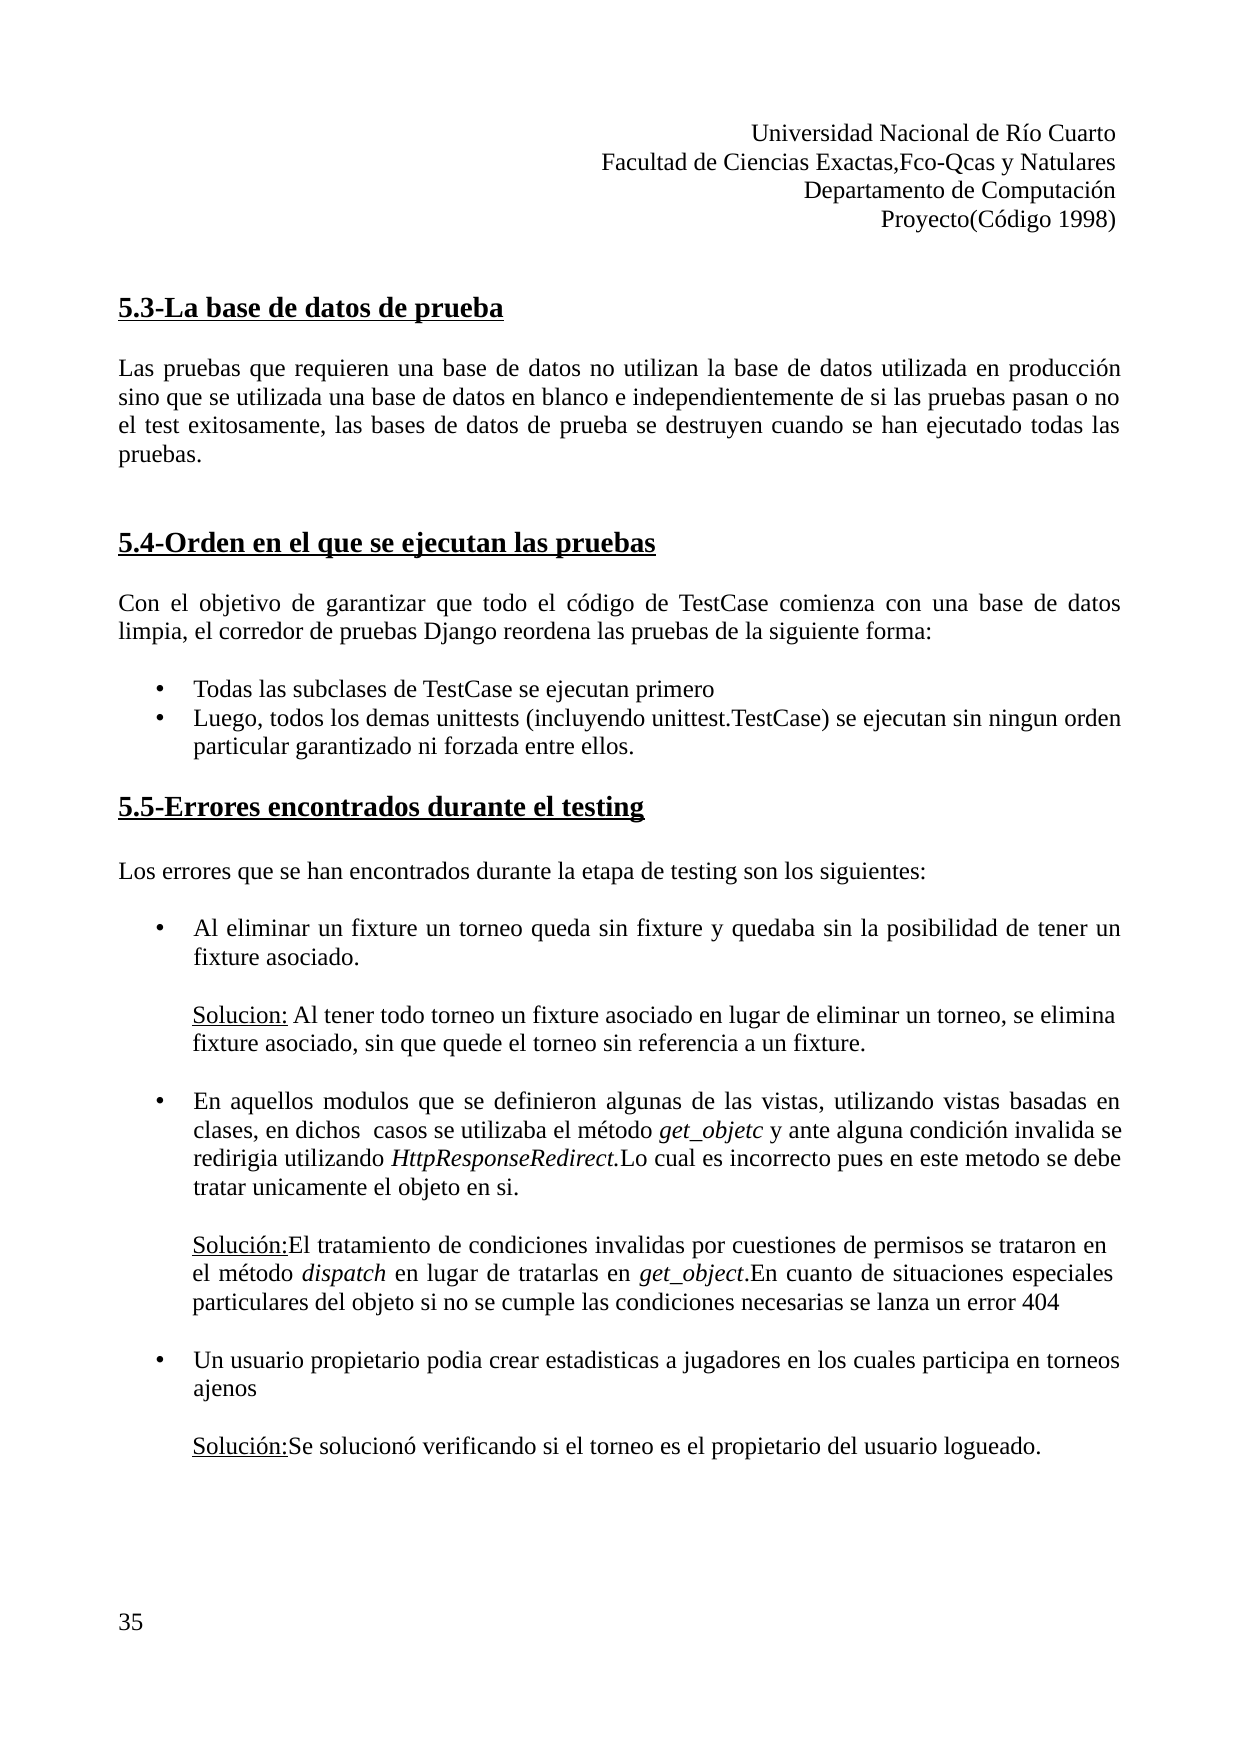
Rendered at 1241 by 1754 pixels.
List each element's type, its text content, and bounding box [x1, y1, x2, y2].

list Todas las subclases de TestCase se ejecutan primero [156, 674, 1122, 703]
list Luego, todos los demas unittests (incluyendo unittest.TestCase) se ejecutan sin ningun orden particular garantizado ni forzada entre ellos. [156, 703, 1122, 760]
list Un usuario propietario podia crear estadisticas a jugadores en los cuales participa en torneos ajenos [156, 1345, 1122, 1402]
text Solución:El tratamiento de condiciones invalidas por cuestiones de permisos se trataron en el método dispatch en lugar de tratarlas en get_object.En cuanto de situaciones especiales particulares del objeto si no se cumple las condiciones necesarias se lanza un error 404 [118, 1230, 1122, 1316]
text 5.5-Errores encontrados durante el testing [118, 789, 1122, 822]
text Con el objetivo de garantizar que todo el código de TestCase comienza con una base de datos limpia, el corredor de pruebas Django reordena las pruebas de la siguiente forma: [118, 588, 1122, 645]
text 5.4-Orden en el que se ejecutan las pruebas [118, 525, 1122, 559]
list Al eliminar un fixture un torneo queda sin fixture y quedaba sin la posibilidad de tener un fixture asociado. [156, 913, 1122, 971]
text 5.3-La base de datos de prueba [118, 291, 1122, 324]
text Solución:Se solucionó verificando si el torneo es el propietario del usuario logueado. [118, 1431, 1122, 1460]
text Los errores que se han encontrados durante la etapa de testing son los siguientes: [118, 856, 1122, 885]
text Solucion: Al tener todo torneo un fixture asociado en lugar de eliminar un torneo, se elimina fixture asociado, sin que quede el torneo sin referencia a un fixture. [118, 1000, 1122, 1057]
text Las pruebas que requieren una base de datos no utilizan la base de datos utilizada en producción sino que se utilizada una base de datos en blanco e independientemente de si las pruebas pasan o no el test exitosamente, las bases de datos de prueba se destruyen cuando se han ejecutado todas las pruebas. [118, 353, 1122, 468]
list En aquellos modulos que se definieron algunas de las vistas, utilizando vistas basadas en clases, en dichos casos se utilizaba el método get_objetc y ante alguna condición invalida se redirigia utilizando HttpResponseRedirect.Lo cual es incorrecto pues en este metodo se debe tratar unicamente el objeto en si. [156, 1086, 1122, 1201]
